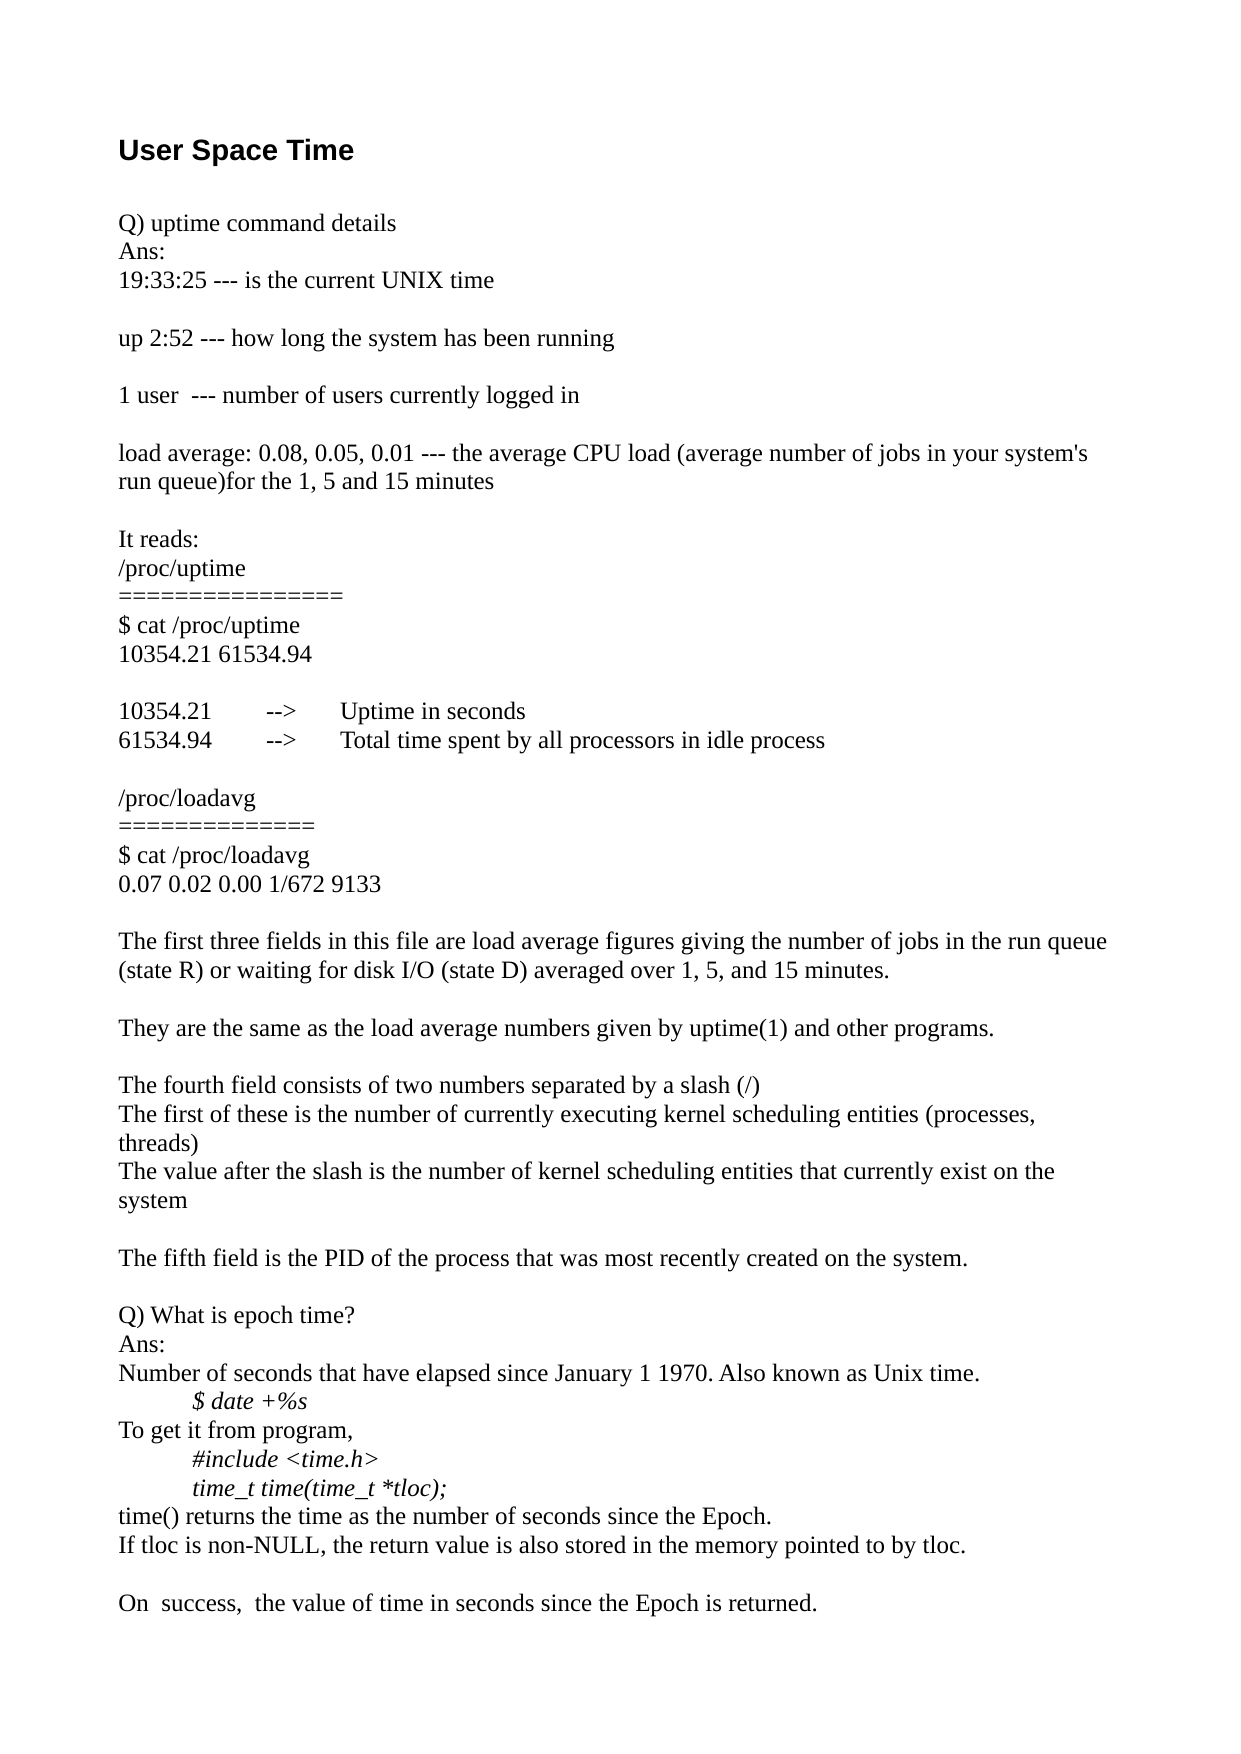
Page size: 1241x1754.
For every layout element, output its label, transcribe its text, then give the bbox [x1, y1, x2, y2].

subtitle User Space Time [118, 133, 1122, 166]
text Q) uptime command details [118, 208, 1122, 236]
text up 2:52 --- how long the system has been running [118, 323, 1122, 351]
text The value after the slash is the number of kernel scheduling entities that currently exist on the system [118, 1156, 1122, 1214]
text 1 user --- number of users currently logged in [118, 380, 1122, 409]
text 10354.21 --> Uptime in seconds [118, 696, 1122, 725]
text 10354.21 61534.94 [118, 639, 1122, 668]
text It reads: [118, 524, 1122, 553]
text They are the same as the load average numbers given by uptime(1) and other programs. [118, 1013, 1122, 1041]
text $ cat /proc/loadavg [118, 840, 1122, 869]
text The fifth field is the PID of the process that was most recently created on the system. [118, 1243, 1122, 1271]
text /proc/loadavg [118, 783, 1122, 811]
text Ans: [118, 1329, 1122, 1358]
text time() returns the time as the number of seconds since the Epoch. [118, 1501, 1122, 1530]
text The first of these is the number of currently executing kernel scheduling entities (processes, threads) [118, 1099, 1122, 1156]
text On success, the value of time in seconds since the Epoch is returned. [118, 1588, 1122, 1616]
text 0.07 0.02 0.00 1/672 9133 [118, 869, 1122, 898]
text #include <time.h> [118, 1444, 1122, 1473]
text /proc/uptime [118, 553, 1122, 581]
text ============== [118, 811, 1122, 840]
text 19:33:25 --- is the current UNIX time [118, 265, 1122, 294]
text To get it from program, [118, 1415, 1122, 1444]
text Q) What is epoch time? [118, 1300, 1122, 1329]
text load average: 0.08, 0.05, 0.01 --- the average CPU load (average number of jobs in your system's run queue)for the 1, 5 and 15 minutes [118, 438, 1122, 495]
text The first three fields in this file are load average figures giving the number of jobs in the run queue (state R) or waiting for disk I/O (state D) averaged over 1, 5, and 15 minutes. [118, 926, 1122, 984]
text If tloc is non-NULL, the return value is also stored in the memory pointed to by tloc. [118, 1530, 1122, 1559]
text The fourth field consists of two numbers separated by a slash (/) [118, 1070, 1122, 1099]
text 61534.94 --> Total time spent by all processors in idle process [118, 725, 1122, 754]
text ================ [118, 581, 1122, 610]
text Ans: [118, 236, 1122, 265]
text $ date +%s [118, 1386, 1122, 1415]
text time_t time(time_t *tloc); [118, 1473, 1122, 1501]
text $ cat /proc/uptime [118, 610, 1122, 639]
text Number of seconds that have elapsed since January 1 1970. Also known as Unix time. [118, 1358, 1122, 1386]
